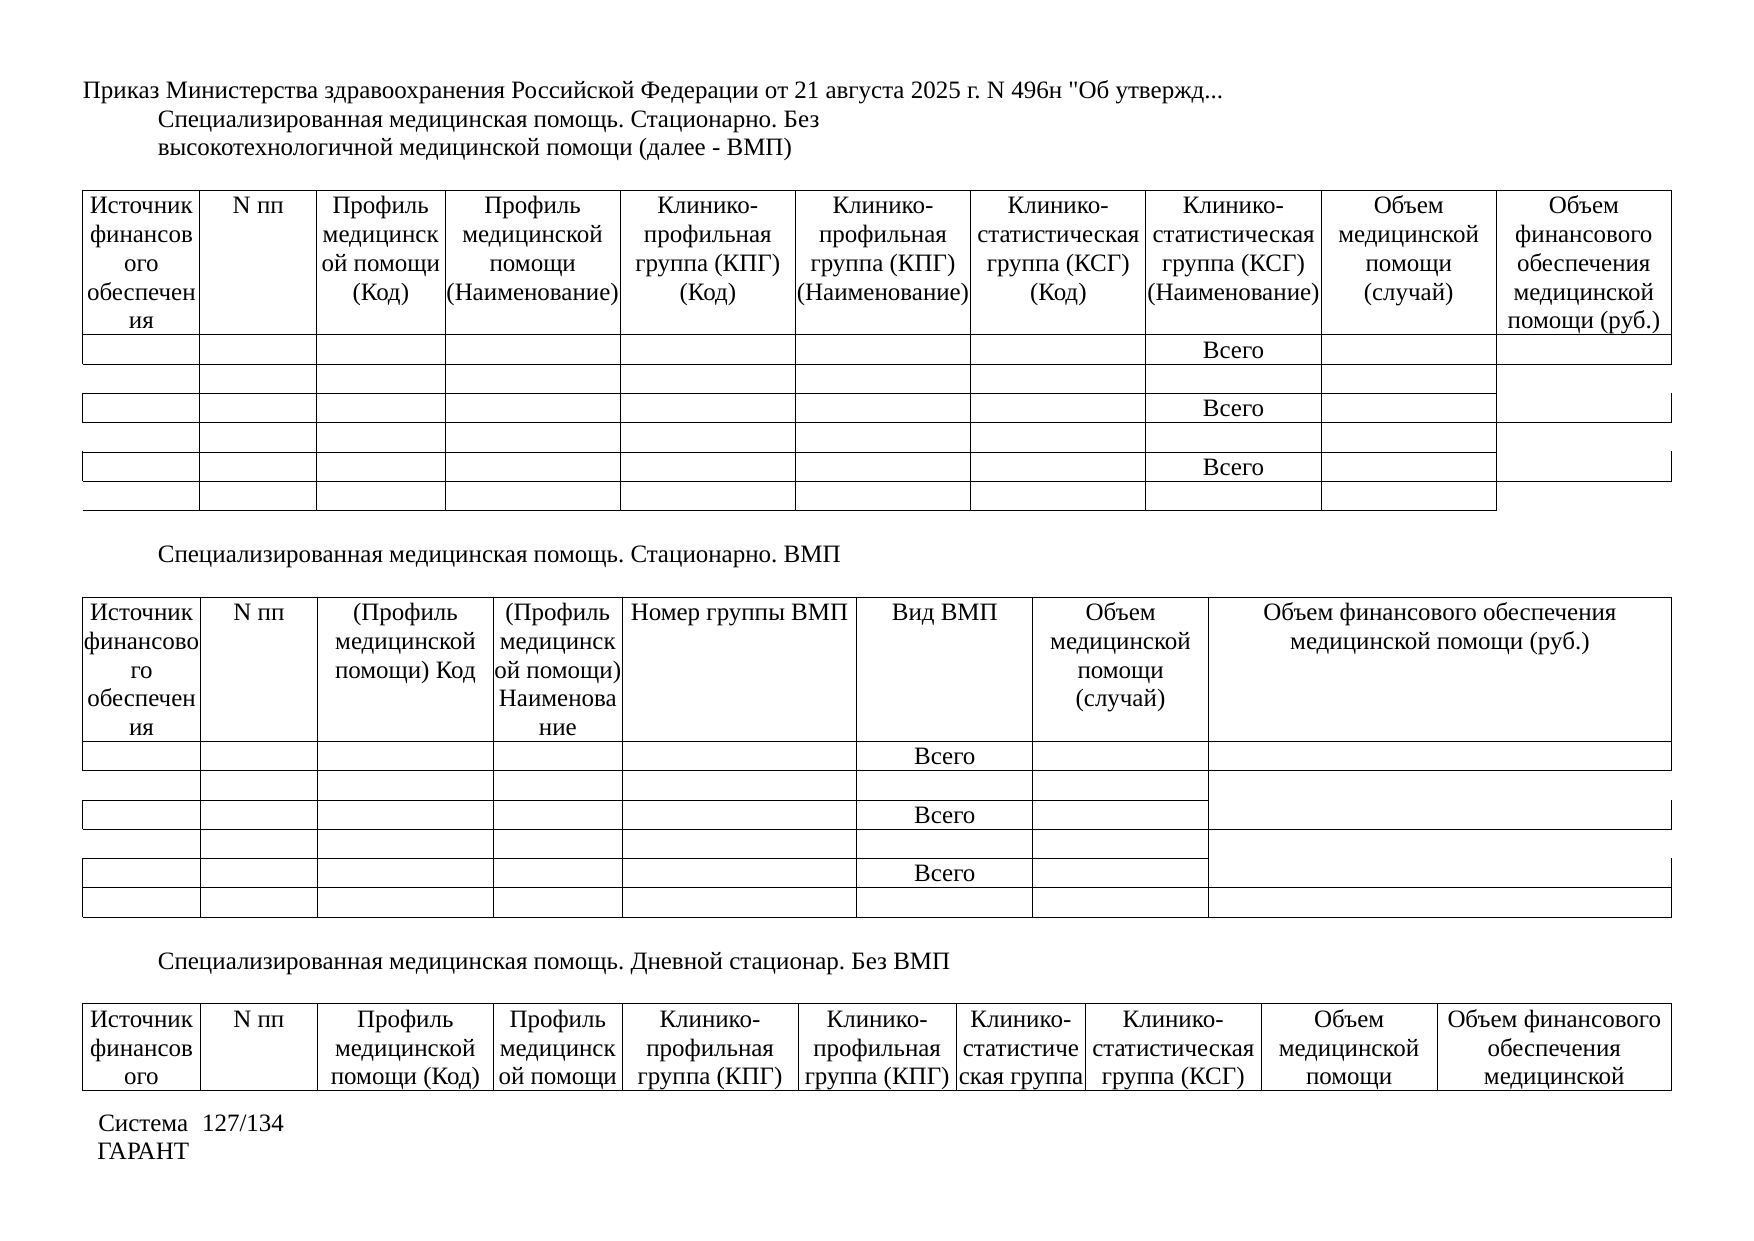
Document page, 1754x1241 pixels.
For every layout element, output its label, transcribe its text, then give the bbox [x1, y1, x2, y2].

table_cell [971, 394, 1145, 422]
table_cell [1146, 482, 1321, 510]
table_cell [1497, 393, 1671, 422]
table_cell [621, 482, 795, 510]
table_header (Профиль медицинской помощи) Код [318, 598, 493, 741]
table_cell [318, 801, 493, 829]
table_cell [1209, 858, 1671, 887]
table_header N пп [200, 191, 316, 334]
table_header Объем финансового обеспечения медицинской [1438, 1004, 1671, 1090]
table_cell [317, 482, 445, 510]
table_header Клинико-профильная группа (КПГ) (Код) [621, 191, 795, 334]
table_cell [857, 830, 1032, 858]
table_cell [857, 771, 1032, 799]
table_cell [621, 365, 795, 393]
table_header Клинико-статистическая группа (КСГ) (Код) [971, 191, 1145, 334]
table_header N пп [201, 1004, 317, 1090]
table_header N пп [201, 598, 317, 741]
table_cell [318, 830, 493, 858]
table_cell [857, 888, 1032, 917]
table_cell [446, 365, 620, 393]
table_cell [1146, 423, 1321, 451]
table_cell [1209, 830, 1671, 858]
table_cell [796, 453, 970, 481]
table_cell [200, 335, 316, 363]
table_header Клинико-профильная группа (КПГ) (Наименование) [796, 191, 970, 334]
table_cell [83, 394, 199, 422]
table_header Источник финансового [83, 1004, 200, 1090]
table_cell [1322, 423, 1496, 451]
table_cell [201, 771, 317, 799]
table_cell [1322, 482, 1496, 510]
table_cell [446, 335, 620, 363]
table_header Объем медицинской помощи (случай) [1322, 191, 1496, 334]
table_cell [446, 394, 620, 422]
table_cell [83, 365, 199, 393]
table_cell [1322, 394, 1496, 422]
table_cell [200, 453, 316, 481]
table_cell [1209, 888, 1671, 917]
table_cell [971, 423, 1145, 451]
table_cell [200, 482, 316, 510]
table_cell [1033, 859, 1208, 887]
table_cell [318, 888, 493, 917]
table_cell [623, 859, 856, 887]
table_cell Всего [857, 801, 1032, 829]
table_cell [623, 830, 856, 858]
table_cell [494, 742, 622, 770]
table_cell Всего [1146, 335, 1321, 363]
table_cell [621, 423, 795, 451]
table_cell [494, 801, 622, 829]
table_cell [83, 801, 200, 829]
table_header Объем финансового обеспечения медицинской помощи (руб.) [1497, 191, 1671, 334]
table_cell [317, 453, 445, 481]
table_cell [201, 742, 317, 770]
table_header Профиль медицинской помощи [494, 1004, 622, 1090]
table_cell [1033, 742, 1208, 770]
text Специализированная медицинская помощь. Дневной стационар. Без ВМП [83, 946, 1671, 974]
table_cell [83, 830, 200, 858]
table_header Объем медицинской помощи (случай) [1033, 598, 1208, 741]
text Специализированная медицинская помощь. Стационарно. Без [83, 104, 1671, 132]
table_header Клинико-статистическая группа (КСГ) [1086, 1004, 1261, 1090]
table_cell [317, 423, 445, 451]
table_cell [201, 888, 317, 917]
table_cell [83, 859, 200, 887]
table_cell [1497, 335, 1671, 363]
table_header Профиль медицинской помощи (Код) [317, 191, 445, 334]
table_cell [317, 394, 445, 422]
table_cell [1033, 830, 1208, 858]
table_cell [318, 771, 493, 799]
table_cell [446, 482, 620, 510]
table_cell [796, 335, 970, 363]
table_cell [621, 335, 795, 363]
table_cell [621, 394, 795, 422]
table_header Номер группы ВМП [623, 598, 856, 741]
table_cell [200, 365, 316, 393]
table_cell [971, 453, 1145, 481]
table_cell [494, 859, 622, 887]
table_cell [1209, 742, 1671, 770]
table_cell [83, 482, 199, 510]
table_cell [83, 888, 200, 917]
table_cell [971, 482, 1145, 510]
table_header Вид ВМП [857, 598, 1032, 741]
table_cell [83, 335, 199, 363]
table_cell Всего [1146, 394, 1321, 422]
table_cell [317, 365, 445, 393]
table_cell [1209, 800, 1671, 829]
table_cell [494, 771, 622, 799]
table_cell [318, 859, 493, 887]
table_header (Профиль медицинской помощи) Наименование [494, 598, 622, 741]
table_cell [1033, 801, 1208, 829]
table_header Профиль медицинской помощи (Наименование) [446, 191, 620, 334]
table_cell [201, 859, 317, 887]
table_cell [446, 423, 620, 451]
table_cell [83, 423, 199, 451]
table_cell [796, 423, 970, 451]
table_header Клинико-статистическая группа [957, 1004, 1085, 1090]
table_cell Всего [1146, 453, 1321, 481]
table_cell [623, 888, 856, 917]
table_cell [83, 771, 200, 799]
table_cell [446, 453, 620, 481]
table_cell [1146, 365, 1321, 393]
table_cell [83, 453, 199, 481]
text Специализированная медицинская помощь. Стационарно. ВМП [83, 539, 1671, 568]
table_cell [494, 830, 622, 858]
table_cell Всего [857, 859, 1032, 887]
table_cell [494, 888, 622, 917]
table_header Источник финансового обеспечения [83, 598, 200, 741]
table_cell [971, 365, 1145, 393]
table_cell [1322, 365, 1496, 393]
table_cell [1209, 771, 1671, 799]
table_cell [623, 771, 856, 799]
table_cell [1497, 451, 1671, 481]
table_cell [201, 830, 317, 858]
table_header Клинико-статистическая группа (КСГ) (Наименование) [1146, 191, 1321, 334]
table_cell [201, 801, 317, 829]
table_cell Всего [857, 742, 1032, 770]
table_cell [1033, 888, 1208, 917]
table_cell [623, 801, 856, 829]
table_cell [200, 394, 316, 422]
table_header Объем медицинской помощи [1262, 1004, 1437, 1090]
table_cell [1497, 482, 1671, 510]
table_cell [317, 335, 445, 363]
table_header Профиль медицинской помощи (Код) [318, 1004, 493, 1090]
table_cell [971, 335, 1145, 363]
table_cell [318, 742, 493, 770]
table_cell [200, 423, 316, 451]
table_cell [796, 365, 970, 393]
table_cell [1322, 453, 1496, 481]
table_cell [1497, 365, 1671, 393]
table_header Клинико-профильная группа (КПГ) [623, 1004, 798, 1090]
table_cell [623, 742, 856, 770]
table_header Источник финансового обеспечения [83, 191, 199, 334]
table_header Объем финансового обеспечения медицинской помощи (руб.) [1209, 598, 1671, 741]
table_cell [796, 394, 970, 422]
table_cell [83, 742, 200, 770]
table_cell [1322, 335, 1496, 363]
text высокотехнологичной медицинской помощи (далее - ВМП) [83, 132, 1671, 161]
table_header Клинико-профильная группа (КПГ) [799, 1004, 956, 1090]
table_cell [1033, 771, 1208, 799]
table_cell [1497, 423, 1671, 451]
table_cell [621, 453, 795, 481]
table_cell [796, 482, 970, 510]
